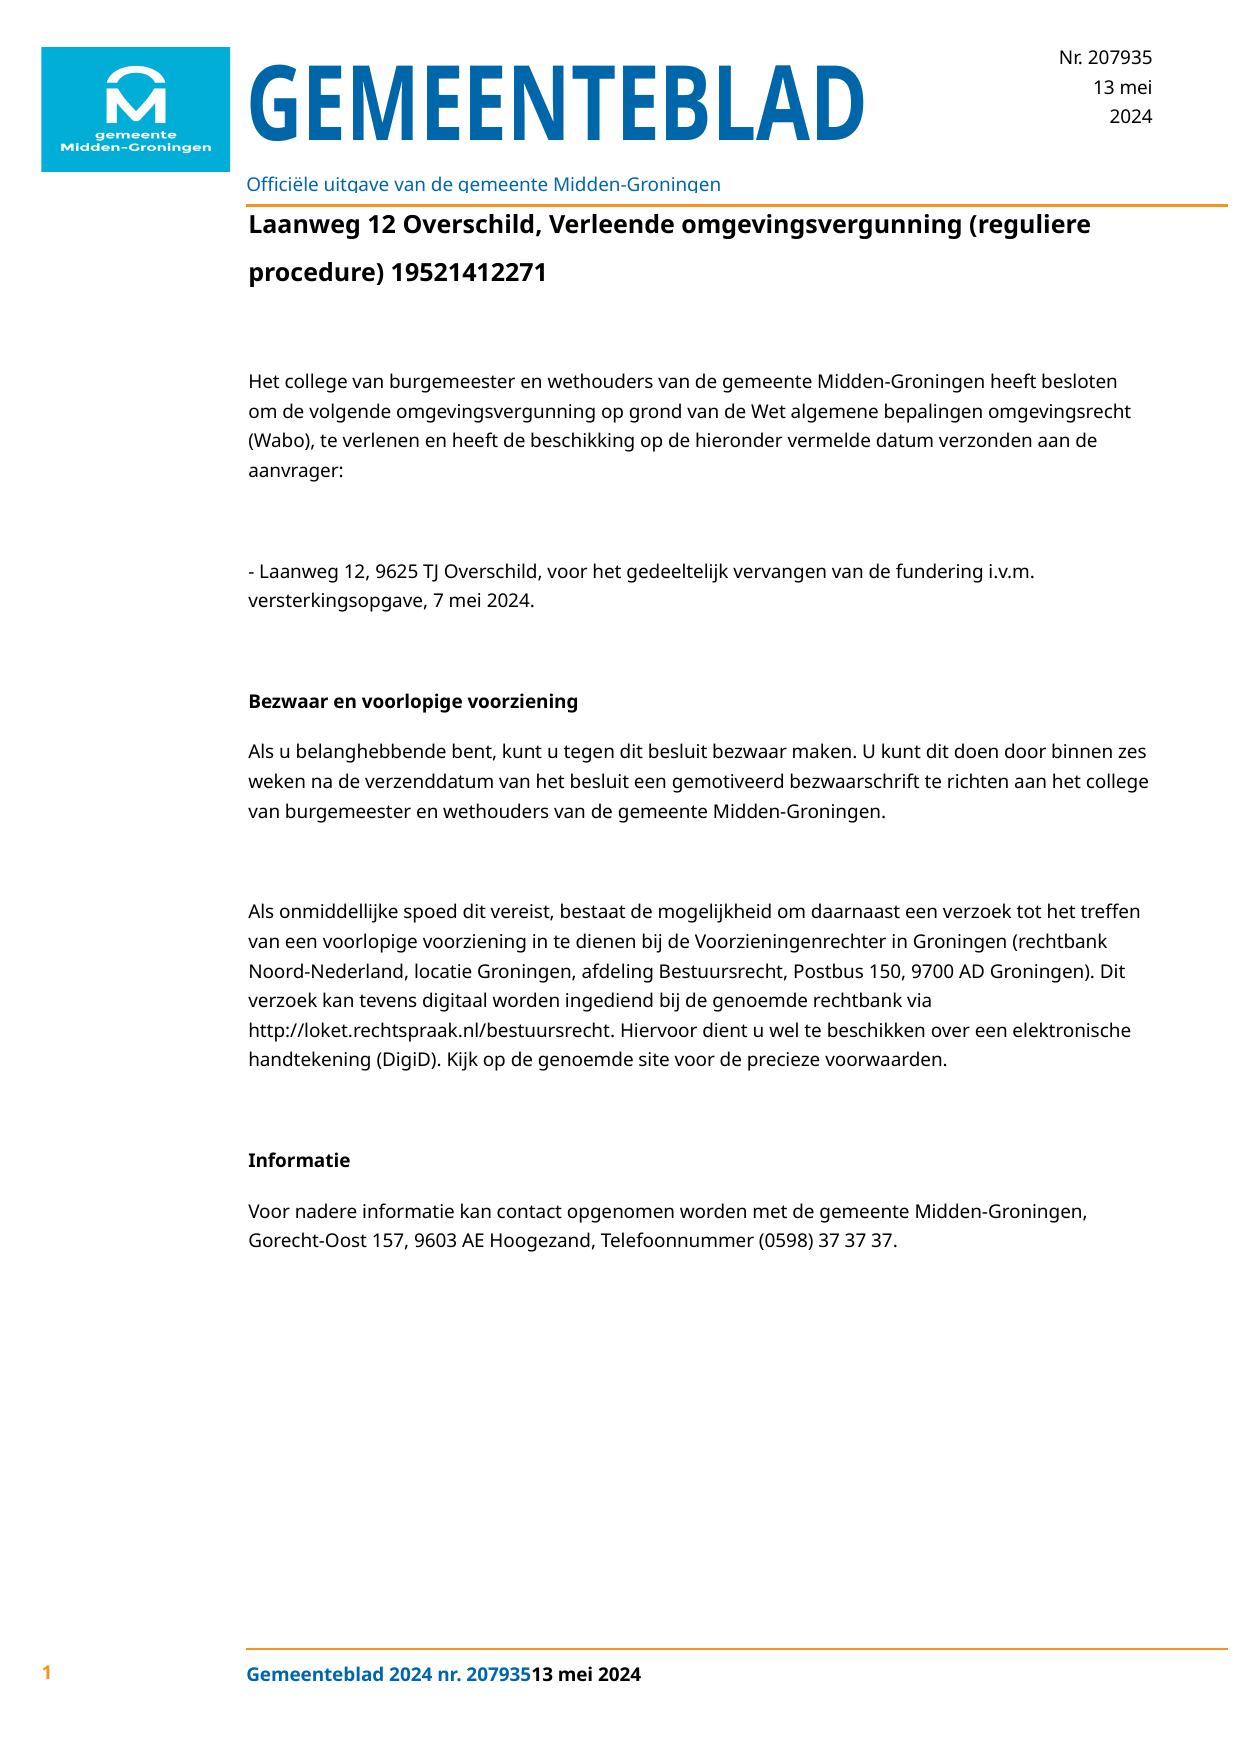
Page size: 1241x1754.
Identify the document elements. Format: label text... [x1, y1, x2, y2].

picture [184, 146, 190, 153]
text Als onmiddellijke spoed dit vereist, bestaat de mogelijkheid om daarnaast een verzoek tot het treffen van een voorlopige voorziening in te dienen bij de Voorzieningenrechter in Groningen (rechtbank Noord-Nederland, locatie Groningen, afdeling Bestuursrecht, Postbus 150, 9700 AD Groningen). Dit verzoek kan tevens digitaal worden ingediend bij de genoemde rechtbank via http://loket.rechtspraak.nl/bestuursrecht. Hiervoor dient u wel te beschikken over een elektronische handtekening (DigiD). Kijk op de genoemde site voor de precieze voorwaarden. [248, 899, 1152, 1072]
picture [107, 89, 165, 122]
picture [108, 66, 164, 82]
text Laanweg 12 Overschild, Verleende omgevingsvergunning (reguliere procedure) 19521412271 [248, 207, 1152, 288]
text Als u belanghebbende bent, kunt u tegen dit besluit bezwaar maken. U kunt dit doen door binnen zes weken na de verzenddatum van het besluit een gemotiveerd bezwaarschrift te richten aan het college van burgemeester en wethouders van de gemeente Midden-Groningen. [248, 739, 1152, 824]
text Informatie [248, 1147, 1152, 1173]
text Het college van burgemeester en wethouders van de gemeente Midden-Groningen heeft besloten om de volgende omgevingsvergunning op grond van de Wet algemene bepalingen omgevingsrecht (Wabo), te verlenen en heeft de beschikking op de hieronder vermelde datum verzonden aan de aanvrager: [248, 368, 1152, 483]
text Bezwaar en voorlopige voorziening [248, 688, 1152, 714]
text - Laanweg 12, 9625 TJ Overschild, voor het gedeeltelijk vervangen van de fundering i.v.m. versterkingsopgave, 7 mei 2024. [248, 558, 1152, 613]
text Voor nadere informatie kan contact opgenomen worden met de gemeente Midden-Groningen, Gorecht-Oost 157, 9603 AE Hoogezand, Telefoonnummer (0598) 37 37 37. [248, 1198, 1152, 1253]
